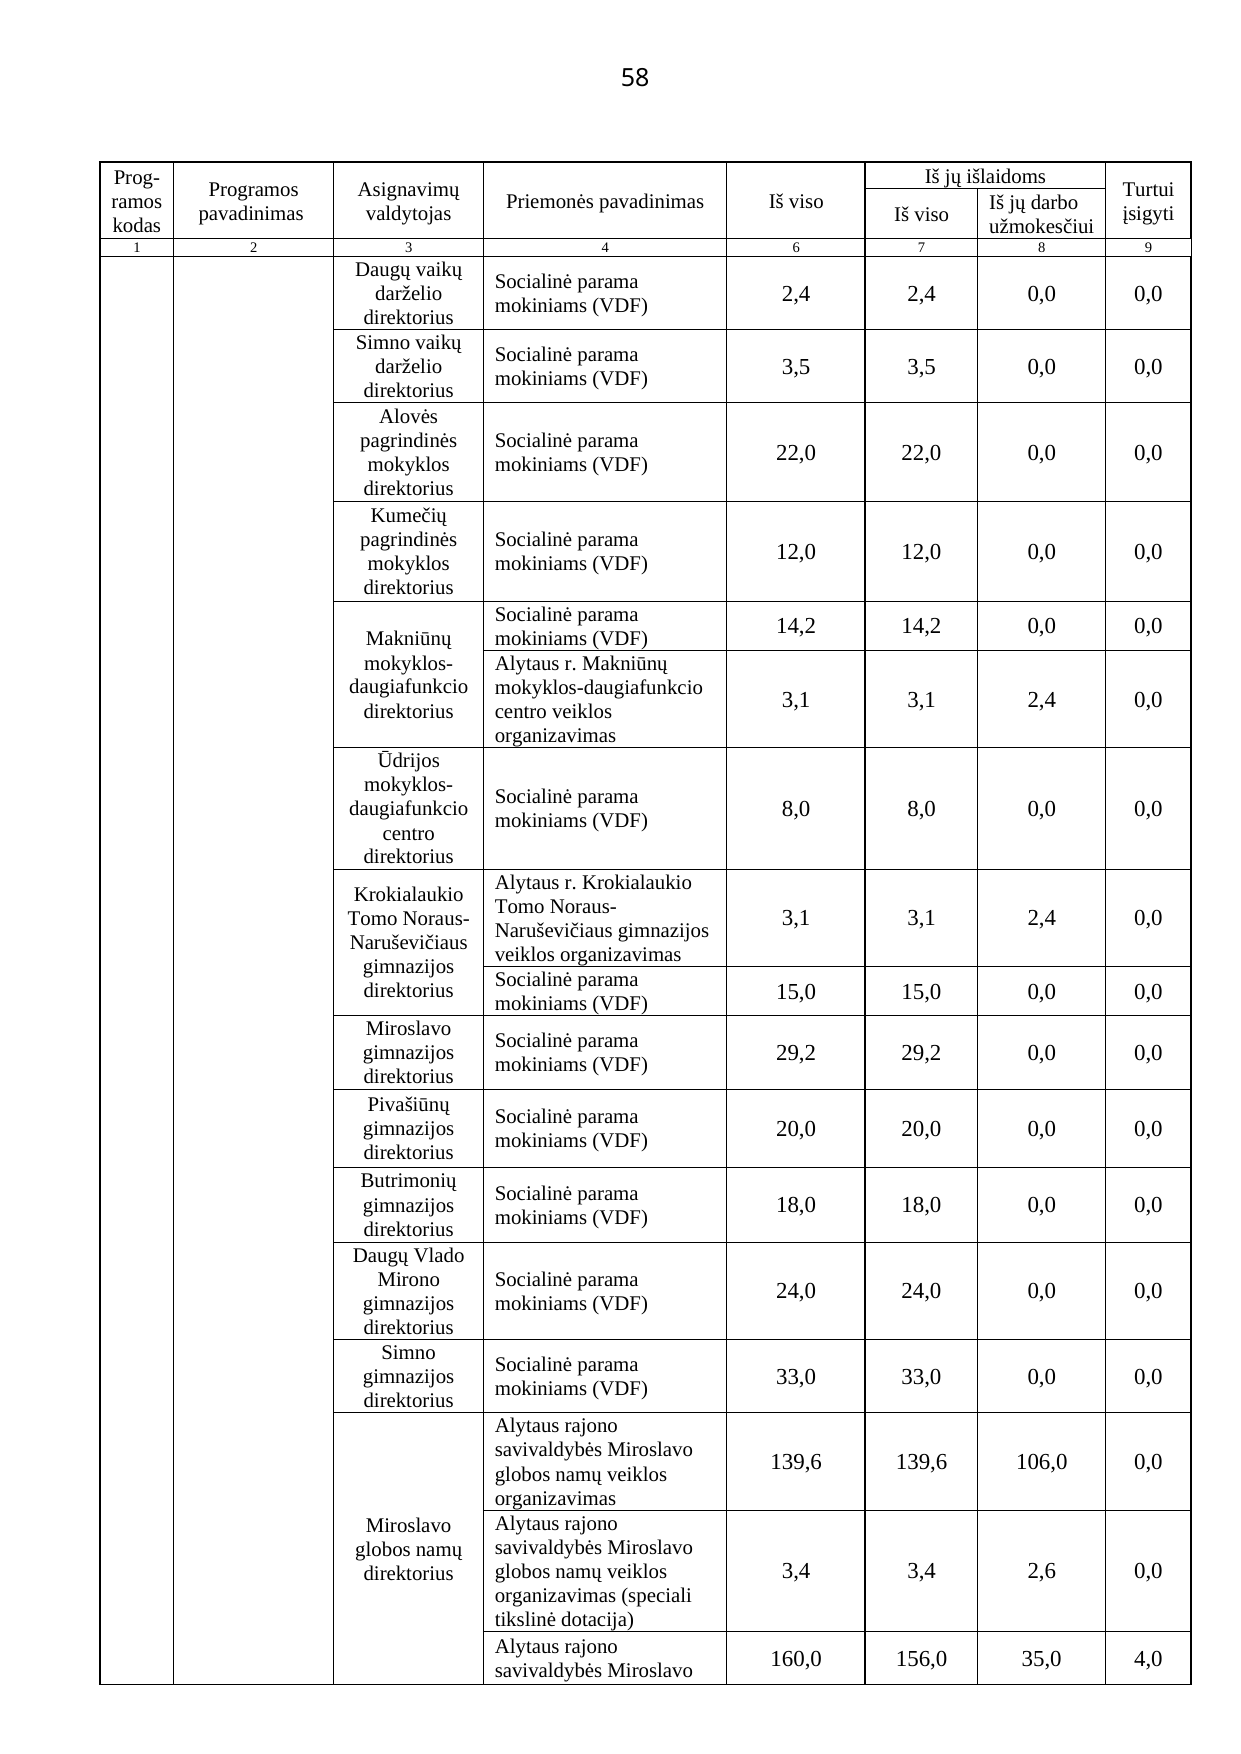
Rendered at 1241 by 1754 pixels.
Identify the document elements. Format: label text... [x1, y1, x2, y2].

table_cell 0,0 [978, 502, 1105, 601]
table_cell 106,0 [978, 1413, 1105, 1509]
table_cell 0,0 [1106, 330, 1190, 402]
table_cell 0,0 [978, 1016, 1105, 1088]
table_cell Socialinė parama mokiniams (VDF) [484, 1016, 726, 1088]
table_cell 1 [101, 239, 173, 256]
table_cell 0,0 [978, 748, 1105, 868]
table_cell 3,4 [727, 1511, 864, 1631]
table_cell Alytaus rajono savivaldybės Miroslavo [484, 1632, 726, 1684]
table_cell Makniūnų mokyklos-daugiafunkcio direktorius [334, 602, 483, 747]
table_cell Socialinė parama mokiniams (VDF) [484, 1090, 726, 1167]
table_cell Socialinė parama mokiniams (VDF) [484, 257, 726, 329]
table_cell Alovės pagrindinės mokyklos direktorius [334, 403, 483, 501]
table_cell Iš jų darbo užmokesčiui [978, 189, 1105, 238]
table_header Priemonės pavadinimas [484, 163, 726, 238]
table_cell 0,0 [1106, 602, 1190, 650]
table_cell Socialinė parama mokiniams (VDF) [484, 330, 726, 402]
table_cell [174, 257, 333, 1684]
table_cell 3,5 [727, 330, 864, 402]
table_cell Butrimonių gimnazijos direktorius [334, 1168, 483, 1242]
table_cell 6 [727, 239, 864, 256]
table_cell Miroslavo globos namų direktorius [334, 1413, 483, 1684]
table_cell 22,0 [727, 403, 864, 501]
table_cell 14,2 [727, 602, 864, 650]
table_cell 2,6 [978, 1511, 1105, 1631]
table_cell Ūdrijos mokyklos-daugiafunkcio centro direktorius [334, 748, 483, 868]
table_cell 0,0 [1106, 967, 1190, 1015]
table_cell 0,0 [1106, 1168, 1190, 1242]
table_cell Socialinė parama mokiniams (VDF) [484, 502, 726, 601]
table_cell 0,0 [1106, 748, 1190, 868]
table_cell 0,0 [978, 967, 1105, 1015]
table_cell 24,0 [866, 1243, 977, 1339]
table_cell 3,1 [866, 870, 977, 966]
table_cell 3,5 [866, 330, 977, 402]
table_cell 9 [1106, 239, 1191, 256]
table_cell Socialinė parama mokiniams (VDF) [484, 1168, 726, 1242]
table_cell 0,0 [978, 257, 1105, 329]
table_cell Pivašiūnų gimnazijos direktorius [334, 1090, 483, 1167]
table_cell Alytaus rajono savivaldybės Miroslavo globos namų veiklos organizavimas [484, 1413, 726, 1509]
table_cell 0,0 [978, 1243, 1105, 1339]
table_cell 2,4 [866, 257, 977, 329]
table_cell 15,0 [866, 967, 977, 1015]
table_cell Alytaus r. Makniūnų mokyklos-daugiafunkcio centro veiklos organizavimas [484, 651, 726, 747]
table_cell Miroslavo gimnazijos direktorius [334, 1016, 483, 1088]
table_cell 0,0 [1106, 1243, 1190, 1339]
table_header Prog-ramos kodas [101, 163, 173, 238]
table_cell 3 [334, 239, 483, 256]
table_cell Socialinė parama mokiniams (VDF) [484, 748, 726, 868]
table_cell 20,0 [727, 1090, 864, 1167]
table_cell 12,0 [727, 502, 864, 601]
table_cell 12,0 [866, 502, 977, 601]
table_cell 0,0 [1106, 403, 1190, 501]
table_cell 3,1 [866, 651, 977, 747]
table_cell 29,2 [866, 1016, 977, 1088]
table_cell 0,0 [978, 602, 1105, 650]
table_cell Simno gimnazijos direktorius [334, 1340, 483, 1412]
table_cell 18,0 [866, 1168, 977, 1242]
table_cell 8 [978, 239, 1105, 256]
table_cell Iš viso [866, 189, 977, 238]
table_cell 3,1 [727, 651, 864, 747]
table_cell 29,2 [727, 1016, 864, 1088]
table_cell 0,0 [978, 330, 1105, 402]
table_cell 33,0 [866, 1340, 977, 1412]
table_cell 24,0 [727, 1243, 864, 1339]
table_cell Kumečių pagrindinės mokyklos direktorius [334, 502, 483, 601]
table_header Programos pavadinimas [174, 163, 333, 238]
table_cell 0,0 [1106, 651, 1190, 747]
table_cell 2,4 [727, 257, 864, 329]
table_cell 33,0 [727, 1340, 864, 1412]
table_cell Daugų vaikų darželio direktorius [334, 257, 483, 329]
table_cell Socialinė parama mokiniams (VDF) [484, 602, 726, 650]
table_cell 0,0 [1106, 1511, 1190, 1631]
table_cell 15,0 [727, 967, 864, 1015]
table_cell 156,0 [866, 1632, 977, 1684]
table_cell 0,0 [978, 1340, 1105, 1412]
table_header Iš viso [727, 163, 864, 238]
table_cell 0,0 [1106, 1090, 1190, 1167]
table_cell 4,0 [1106, 1632, 1190, 1684]
table_cell 3,4 [866, 1511, 977, 1631]
table_cell 8,0 [727, 748, 864, 868]
table_cell 139,6 [866, 1413, 977, 1509]
table_cell Alytaus r. Krokialaukio Tomo Noraus-Naruševičiaus gimnazijos veiklos organizavimas [484, 870, 726, 966]
table_cell 22,0 [866, 403, 977, 501]
table_cell 0,0 [1106, 257, 1190, 329]
table_cell 35,0 [978, 1632, 1105, 1684]
table_cell 2,4 [978, 651, 1105, 747]
table_cell Socialinė parama mokiniams (VDF) [484, 967, 726, 1015]
table_cell Krokialaukio Tomo Noraus-Naruševičiaus gimnazijos direktorius [334, 870, 483, 1015]
table_cell 0,0 [1106, 1016, 1190, 1088]
table_cell 0,0 [1106, 870, 1190, 966]
table_cell Alytaus rajono savivaldybės Miroslavo globos namų veiklos organizavimas (speciali tikslinė dotacija) [484, 1511, 726, 1631]
table_cell 0,0 [978, 403, 1105, 501]
table_cell Daugų Vlado Mirono gimnazijos direktorius [334, 1243, 483, 1339]
table_header Asignavimų valdytojas [334, 163, 483, 238]
table_cell Simno vaikų darželio direktorius [334, 330, 483, 402]
table_cell 7 [866, 239, 977, 256]
table_header Iš jų išlaidoms [866, 163, 1105, 188]
table_cell 2 [174, 239, 333, 256]
table_cell 0,0 [978, 1168, 1105, 1242]
table_cell 20,0 [866, 1090, 977, 1167]
table_cell 14,2 [866, 602, 977, 650]
table_cell [101, 257, 173, 1684]
table_cell 3,1 [727, 870, 864, 966]
table_cell 0,0 [1106, 1340, 1190, 1412]
table_cell 4 [484, 239, 726, 256]
table_cell 2,4 [978, 870, 1105, 966]
table_cell Socialinė parama mokiniams (VDF) [484, 1340, 726, 1412]
table_cell 0,0 [978, 1090, 1105, 1167]
table_cell Socialinė parama mokiniams (VDF) [484, 1243, 726, 1339]
table_cell Socialinė parama mokiniams (VDF) [484, 403, 726, 501]
table_header Turtui įsigyti [1106, 163, 1190, 238]
table_cell 0,0 [1106, 1413, 1190, 1509]
table_cell 8,0 [866, 748, 977, 868]
table_cell 139,6 [727, 1413, 864, 1509]
table_cell 160,0 [727, 1632, 864, 1684]
table_cell 0,0 [1106, 502, 1190, 601]
table_cell 18,0 [727, 1168, 864, 1242]
